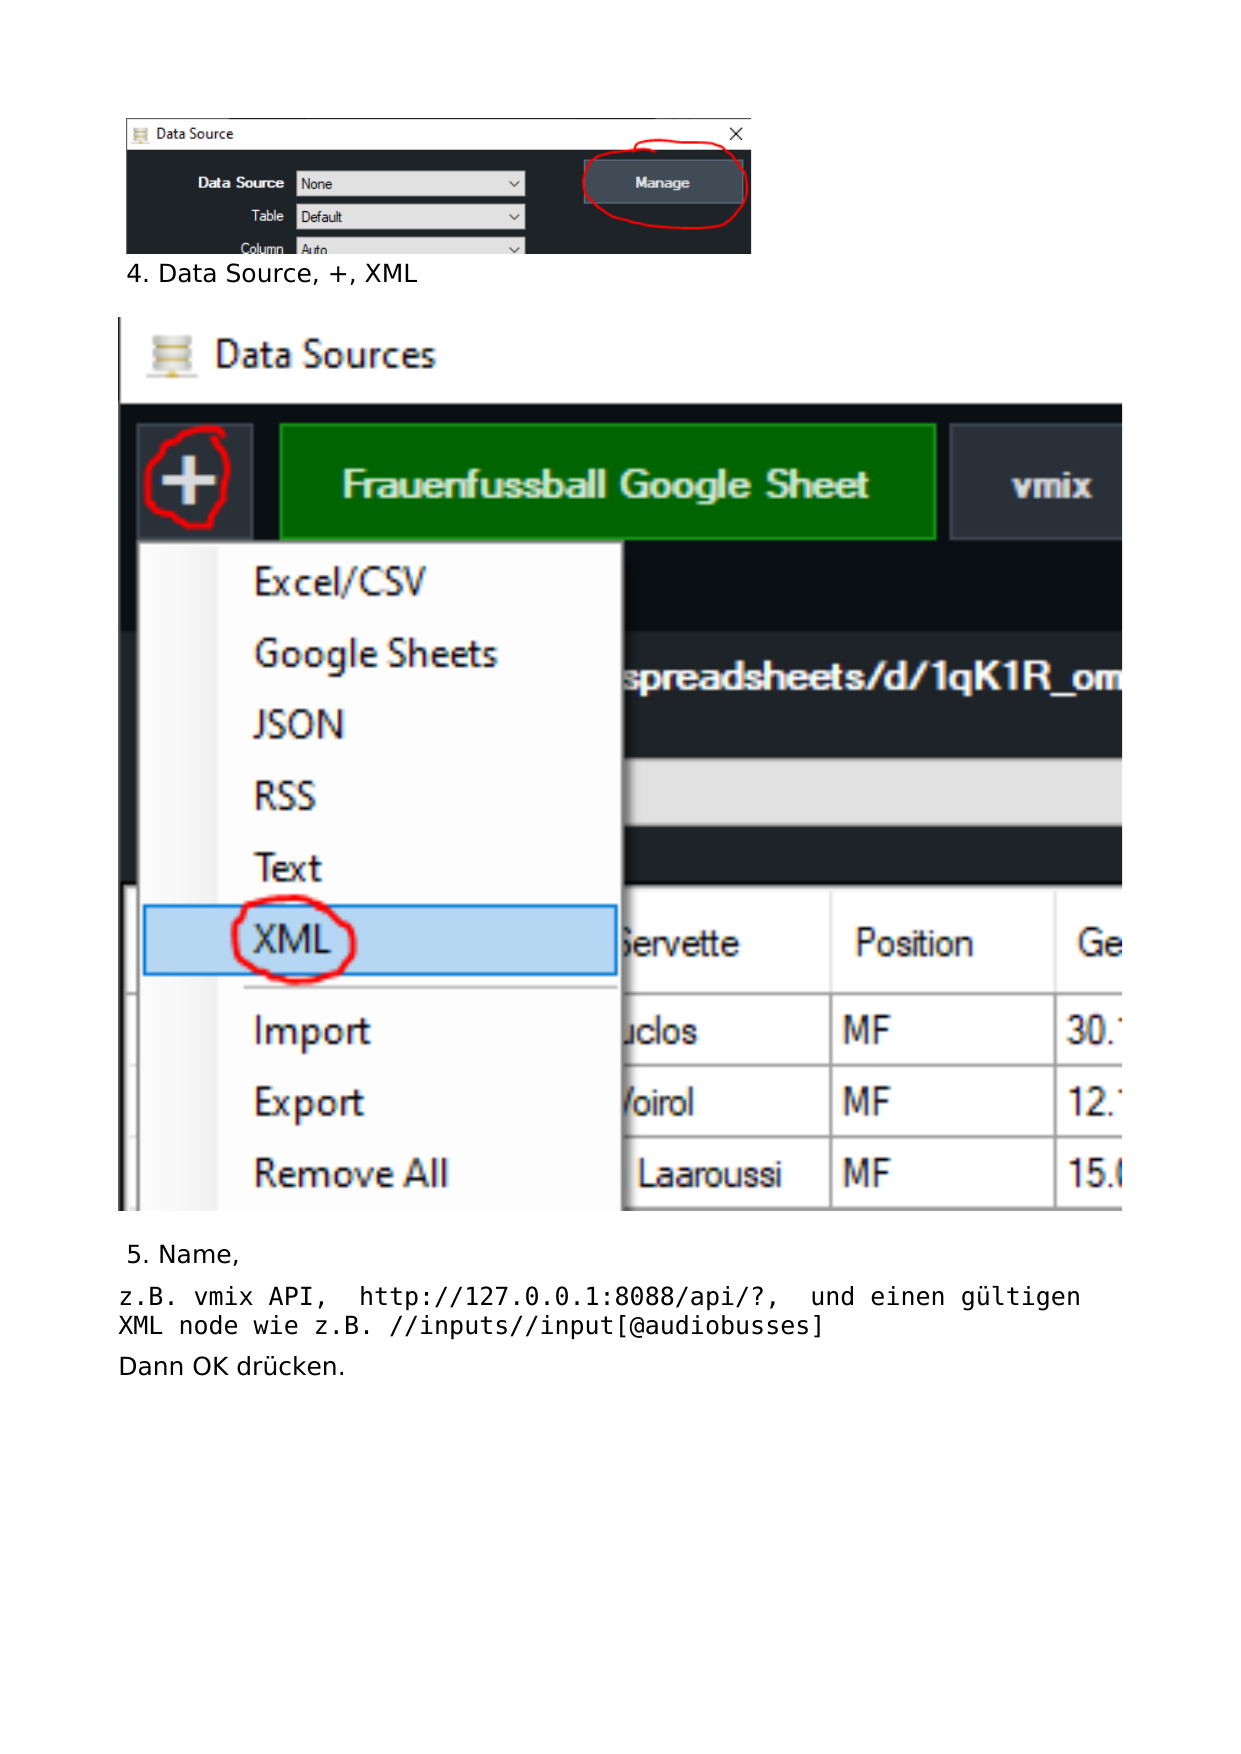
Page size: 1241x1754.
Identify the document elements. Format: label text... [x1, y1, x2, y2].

text 4. Data Source, +, XML [118, 254, 1122, 317]
picture [126, 118, 752, 254]
text 5. Name, [118, 1211, 1122, 1269]
text z.B. vmix API, http://127.0.0.1:8088/api/?, und einen gültigen XML node wie z.B. //inputs//input[@audiobusses] [118, 1282, 1122, 1340]
picture [118, 317, 1123, 1211]
text Dann OK drücken. [118, 1352, 1122, 1381]
